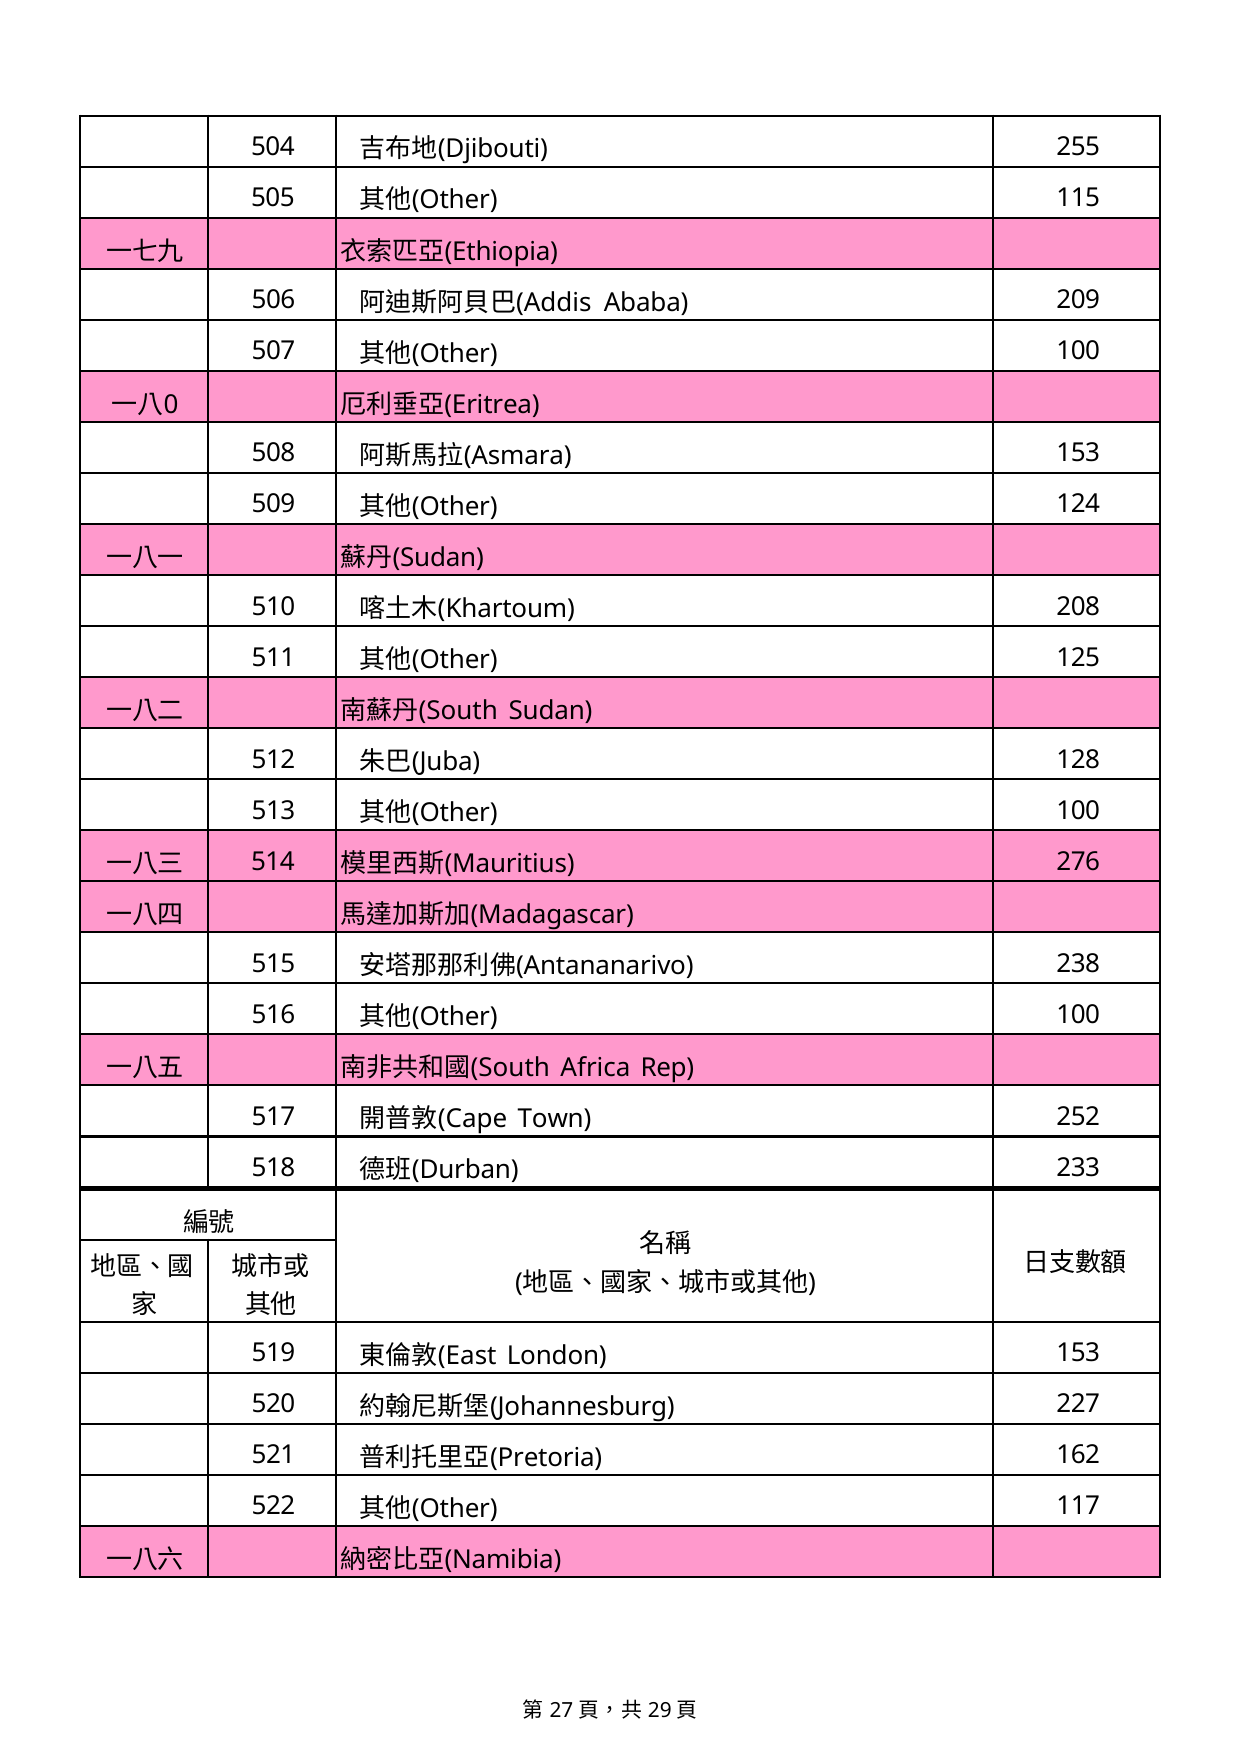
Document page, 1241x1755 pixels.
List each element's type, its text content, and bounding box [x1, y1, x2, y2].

table_header 編號 [81, 1191, 335, 1238]
table_cell 513 [209, 780, 335, 829]
table_cell 233 [994, 1138, 1159, 1186]
table_cell [994, 525, 1159, 574]
table_cell 511 [209, 627, 335, 676]
table_cell 512 [209, 729, 335, 778]
table_cell 506 [209, 270, 335, 319]
table_cell [81, 1476, 207, 1525]
table_cell 其他(Other) [337, 780, 992, 829]
table_cell [209, 372, 335, 421]
table_cell 522 [209, 1476, 335, 1525]
table_cell 吉布地(Djibouti) [337, 117, 992, 166]
table_cell 一八六 [81, 1527, 207, 1576]
table_cell 227 [994, 1374, 1159, 1423]
table_cell [81, 780, 207, 829]
table_cell 東倫敦(East London) [337, 1323, 992, 1372]
table_cell 其他(Other) [337, 321, 992, 370]
table_cell 喀土木(Khartoum) [337, 576, 992, 625]
table_cell [994, 882, 1159, 931]
table_cell 約翰尼斯堡(Johannesburg) [337, 1374, 992, 1423]
table_cell [81, 576, 207, 625]
table_cell [81, 1374, 207, 1423]
table_cell [81, 984, 207, 1033]
table_cell 朱巴(Juba) [337, 729, 992, 778]
table_cell 一八四 [81, 882, 207, 931]
table_cell [209, 219, 335, 268]
table_cell [81, 423, 207, 472]
table_cell 其他(Other) [337, 168, 992, 217]
table_cell 238 [994, 933, 1159, 982]
table_cell 阿斯馬拉(Asmara) [337, 423, 992, 472]
table_cell 514 [209, 831, 335, 880]
table_cell [81, 1086, 207, 1135]
table_cell 128 [994, 729, 1159, 778]
table_cell 117 [994, 1476, 1159, 1525]
table_cell 153 [994, 423, 1159, 472]
table_cell 162 [994, 1425, 1159, 1474]
table_cell [209, 1527, 335, 1576]
table_cell 100 [994, 321, 1159, 370]
table_cell 100 [994, 984, 1159, 1033]
table_cell 厄利垂亞(Eritrea) [337, 372, 992, 421]
table_cell 安塔那那利佛(Antananarivo) [337, 933, 992, 982]
table_cell 其他(Other) [337, 627, 992, 676]
table_cell 南非共和國(South Africa Rep) [337, 1035, 992, 1084]
table_cell 其他(Other) [337, 984, 992, 1033]
table_header 名稱 (地區、國家、城市或其他) [337, 1191, 992, 1321]
table_header 日支數額 [994, 1191, 1159, 1321]
table_cell 515 [209, 933, 335, 982]
table_cell [81, 270, 207, 319]
table_cell 517 [209, 1086, 335, 1135]
table_cell [81, 321, 207, 370]
table_cell [994, 219, 1159, 268]
table_cell [81, 117, 207, 166]
table_cell 其他(Other) [337, 1476, 992, 1525]
table_cell 115 [994, 168, 1159, 217]
table_cell 一八二 [81, 678, 207, 727]
table_cell 城市或其他 [209, 1241, 335, 1321]
table_cell 蘇丹(Sudan) [337, 525, 992, 574]
table_cell 馬達加斯加(Madagascar) [337, 882, 992, 931]
table_cell 一八三 [81, 831, 207, 880]
table_cell [994, 1035, 1159, 1084]
table_cell 德班(Durban) [337, 1138, 992, 1186]
table_cell 505 [209, 168, 335, 217]
table_cell 516 [209, 984, 335, 1033]
table_cell [209, 525, 335, 574]
table_cell 125 [994, 627, 1159, 676]
table_cell [81, 627, 207, 676]
table_cell 276 [994, 831, 1159, 880]
table_cell 521 [209, 1425, 335, 1474]
table_cell 519 [209, 1323, 335, 1372]
table_cell 其他(Other) [337, 474, 992, 523]
table_cell 衣索匹亞(Ethiopia) [337, 219, 992, 268]
table_cell 一八0 [81, 372, 207, 421]
table_cell [209, 1035, 335, 1084]
table_cell 124 [994, 474, 1159, 523]
table_cell [81, 474, 207, 523]
table_cell [81, 1425, 207, 1474]
table_cell [994, 678, 1159, 727]
table_cell 507 [209, 321, 335, 370]
table_cell [81, 729, 207, 778]
table_cell 208 [994, 576, 1159, 625]
table_cell 一八一 [81, 525, 207, 574]
table_cell [209, 882, 335, 931]
table_cell 南蘇丹(South Sudan) [337, 678, 992, 727]
table_cell [81, 1138, 207, 1186]
table_cell [81, 168, 207, 217]
table_cell 一八五 [81, 1035, 207, 1084]
table_cell 阿迪斯阿貝巴(Addis Ababa) [337, 270, 992, 319]
table_cell 153 [994, 1323, 1159, 1372]
table_cell 納密比亞(Namibia) [337, 1527, 992, 1576]
table_cell 一七九 [81, 219, 207, 268]
table_cell 518 [209, 1138, 335, 1186]
table_cell 100 [994, 780, 1159, 829]
table_cell [81, 933, 207, 982]
table_cell 255 [994, 117, 1159, 166]
table_cell 509 [209, 474, 335, 523]
table_cell 504 [209, 117, 335, 166]
table_cell 開普敦(Cape Town) [337, 1086, 992, 1135]
table_cell [81, 1323, 207, 1372]
table_cell [994, 1527, 1159, 1576]
table_cell 508 [209, 423, 335, 472]
table_cell 510 [209, 576, 335, 625]
table_cell 252 [994, 1086, 1159, 1135]
table_cell [209, 678, 335, 727]
table_cell 模里西斯(Mauritius) [337, 831, 992, 880]
table_cell 209 [994, 270, 1159, 319]
table_cell 普利托里亞(Pretoria) [337, 1425, 992, 1474]
table_cell 520 [209, 1374, 335, 1423]
table_cell [994, 372, 1159, 421]
table_cell 地區、國家 [81, 1241, 207, 1321]
